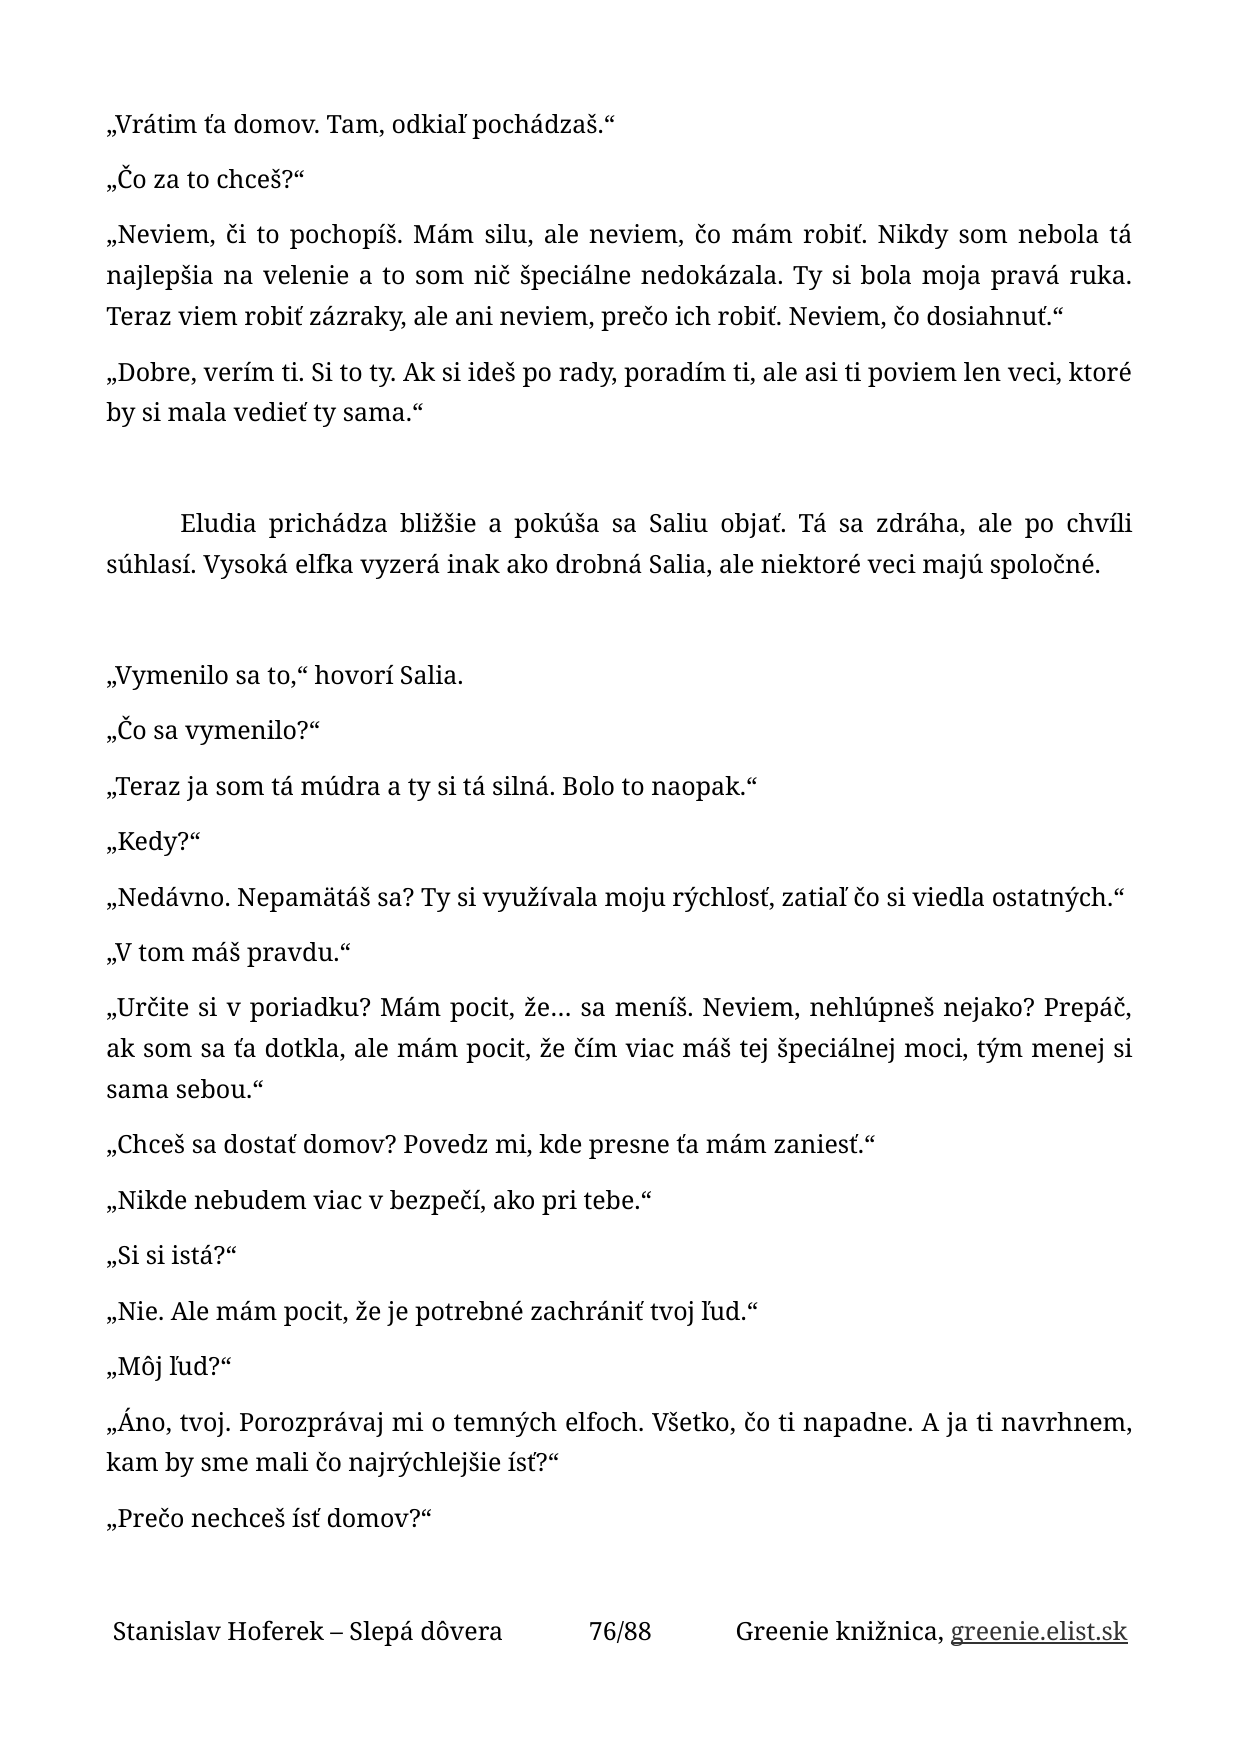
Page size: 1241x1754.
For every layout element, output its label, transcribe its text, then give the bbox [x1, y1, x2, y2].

text „Kedy?“ [106, 824, 1134, 858]
text „Čo sa vymenilo?“ [106, 713, 1134, 747]
text „Nikde nebudem viac v bezpečí, ako pri tebe.“ [106, 1182, 1134, 1217]
text „Teraz ja som tá múdra a ty si tá silná. Bolo to naopak.“ [106, 768, 1134, 802]
text „Nie. Ale mám pocit, že je potrebné zachrániť tvoj ľud.“ [106, 1293, 1134, 1327]
text „Určite si v poriadku? Mám pocit, že… sa meníš. Neviem, nehlúpneš nejako? Prepáč, ak som sa ťa dotkla, ale mám pocit, že čím viac máš tej špeciálnej moci, tým menej si sama sebou.“ [106, 990, 1134, 1106]
text „Vrátim ťa domov. Tam, odkiaľ pochádzaš.“ [106, 106, 1134, 140]
text „Dobre, verím ti. Si to ty. Ak si ideš po rady, poradím ti, ale asi ti poviem len veci, ktoré by si mala vedieť ty sama.“ [106, 354, 1134, 429]
text „Vymenilo sa to,“ hovorí Salia. [106, 657, 1134, 692]
text Eludia prichádza bližšie a pokúša sa Saliu objať. Tá sa zdráha, ale po chvíli súhlasí. Vysoká elfka vyzerá inak ako drobná Salia, ale niektoré veci majú spoločné. [106, 506, 1134, 581]
text „Áno, tvoj. Porozprávaj mi o temných elfoch. Všetko, čo ti napadne. A ja ti navrhnem, kam by sme mali čo najrýchlejšie ísť?“ [106, 1404, 1134, 1479]
text „Chceš sa dostať domov? Povedz mi, kde presne ťa mám zaniesť.“ [106, 1127, 1134, 1161]
text „V tom máš pravdu.“ [106, 934, 1134, 969]
text „Prečo nechceš ísť domov?“ [106, 1500, 1134, 1534]
text „Čo za to chceš?“ [106, 162, 1134, 196]
text „Neviem, či to pochopíš. Mám silu, ale neviem, čo mám robiť. Nikdy som nebola tá najlepšia na velenie a to som nič špeciálne nedokázala. Ty si bola moja pravá ruka. Teraz viem robiť zázraky, ale ani neviem, prečo ich robiť. Neviem, čo dosiahnuť.“ [106, 217, 1134, 333]
text „Nedávno. Nepamätáš sa? Ty si využívala moju rýchlosť, zatiaľ čo si viedla ostatných.“ [106, 879, 1134, 913]
text „Môj ľud?“ [106, 1349, 1134, 1383]
text „Si si istá?“ [106, 1238, 1134, 1272]
